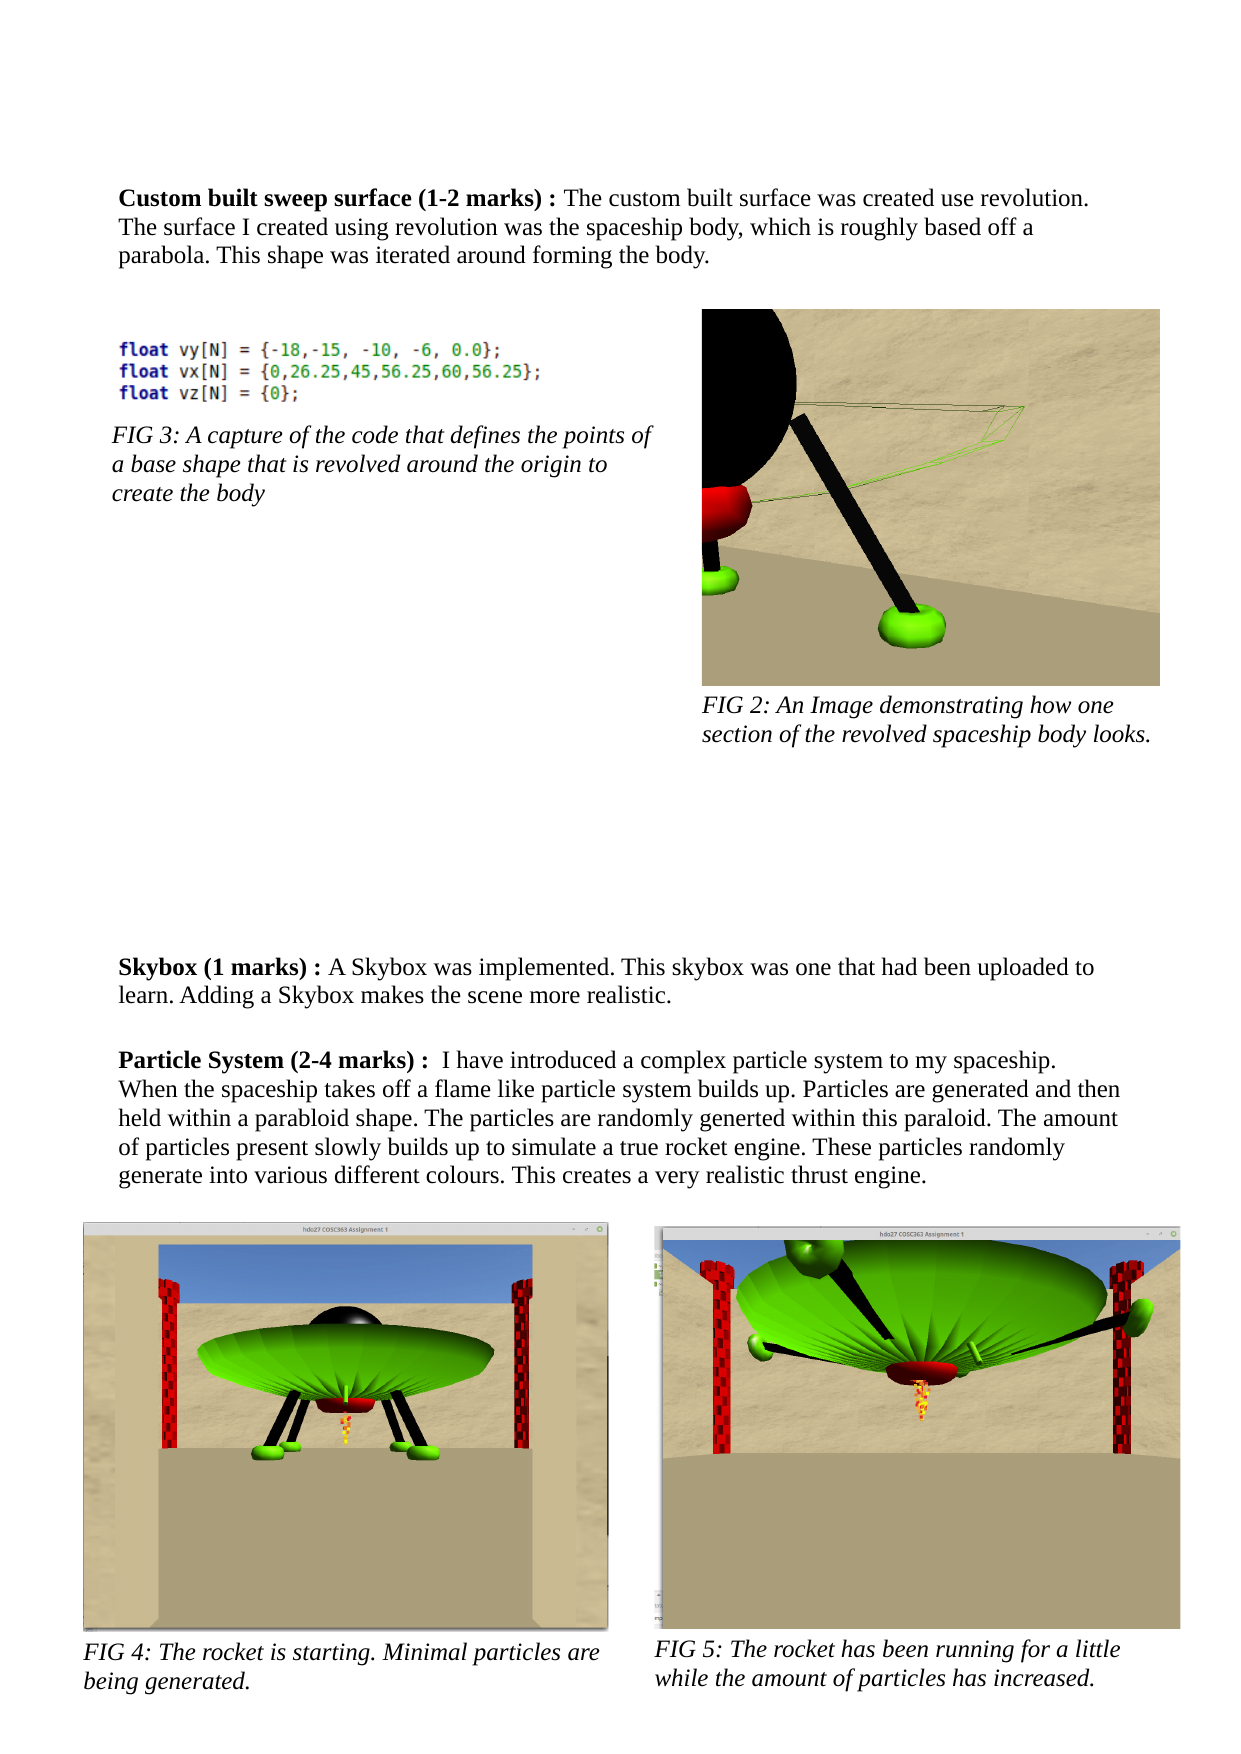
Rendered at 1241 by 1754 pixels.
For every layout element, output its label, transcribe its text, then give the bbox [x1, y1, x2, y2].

picture [111, 323, 670, 421]
picture [83, 1222, 207, 1632]
text Custom built sweep surface (1-2 marks) : The custom built surface was created use revolution. The surface I created using revolution was the spaceship body, which is roughly based off a parabola. This shape was iterated around forming the body. [118, 183, 1122, 269]
text FIG 3: A capture of the code that defines the points of a base shape that is revolved around the origin to create the body [112, 421, 669, 506]
text FIG 2: An Image demonstrating how one section of the revolved spaceship body looks. [702, 686, 1160, 748]
text Particle System (2-4 marks) : I have introduced a complex particle system to my spaceship. [118, 1045, 1122, 1074]
picture [701, 309, 1160, 686]
picture [654, 1226, 740, 1629]
text FIG 5: The rocket has been running for a little while the amount of particles has increased. [654, 1629, 1181, 1692]
text When the spaceship takes off a flame like particle system builds up. Particles are generated and then held within a parabloid shape. The particles are randomly generted within this paraloid. The amount of particles present slowly builds up to simulate a true rocket engine. These particles randomly generate into various different colours. This creates a very realistic thrust engine. [118, 1074, 1122, 1189]
text Skybox (1 marks) : A Skybox was implemented. This skybox was one that had been uploaded to learn. Adding a Skybox makes the scene more realistic. [118, 952, 1122, 1009]
text FIG 4: The rocket is starting. Minimal particles are being generated. [83, 1632, 608, 1695]
